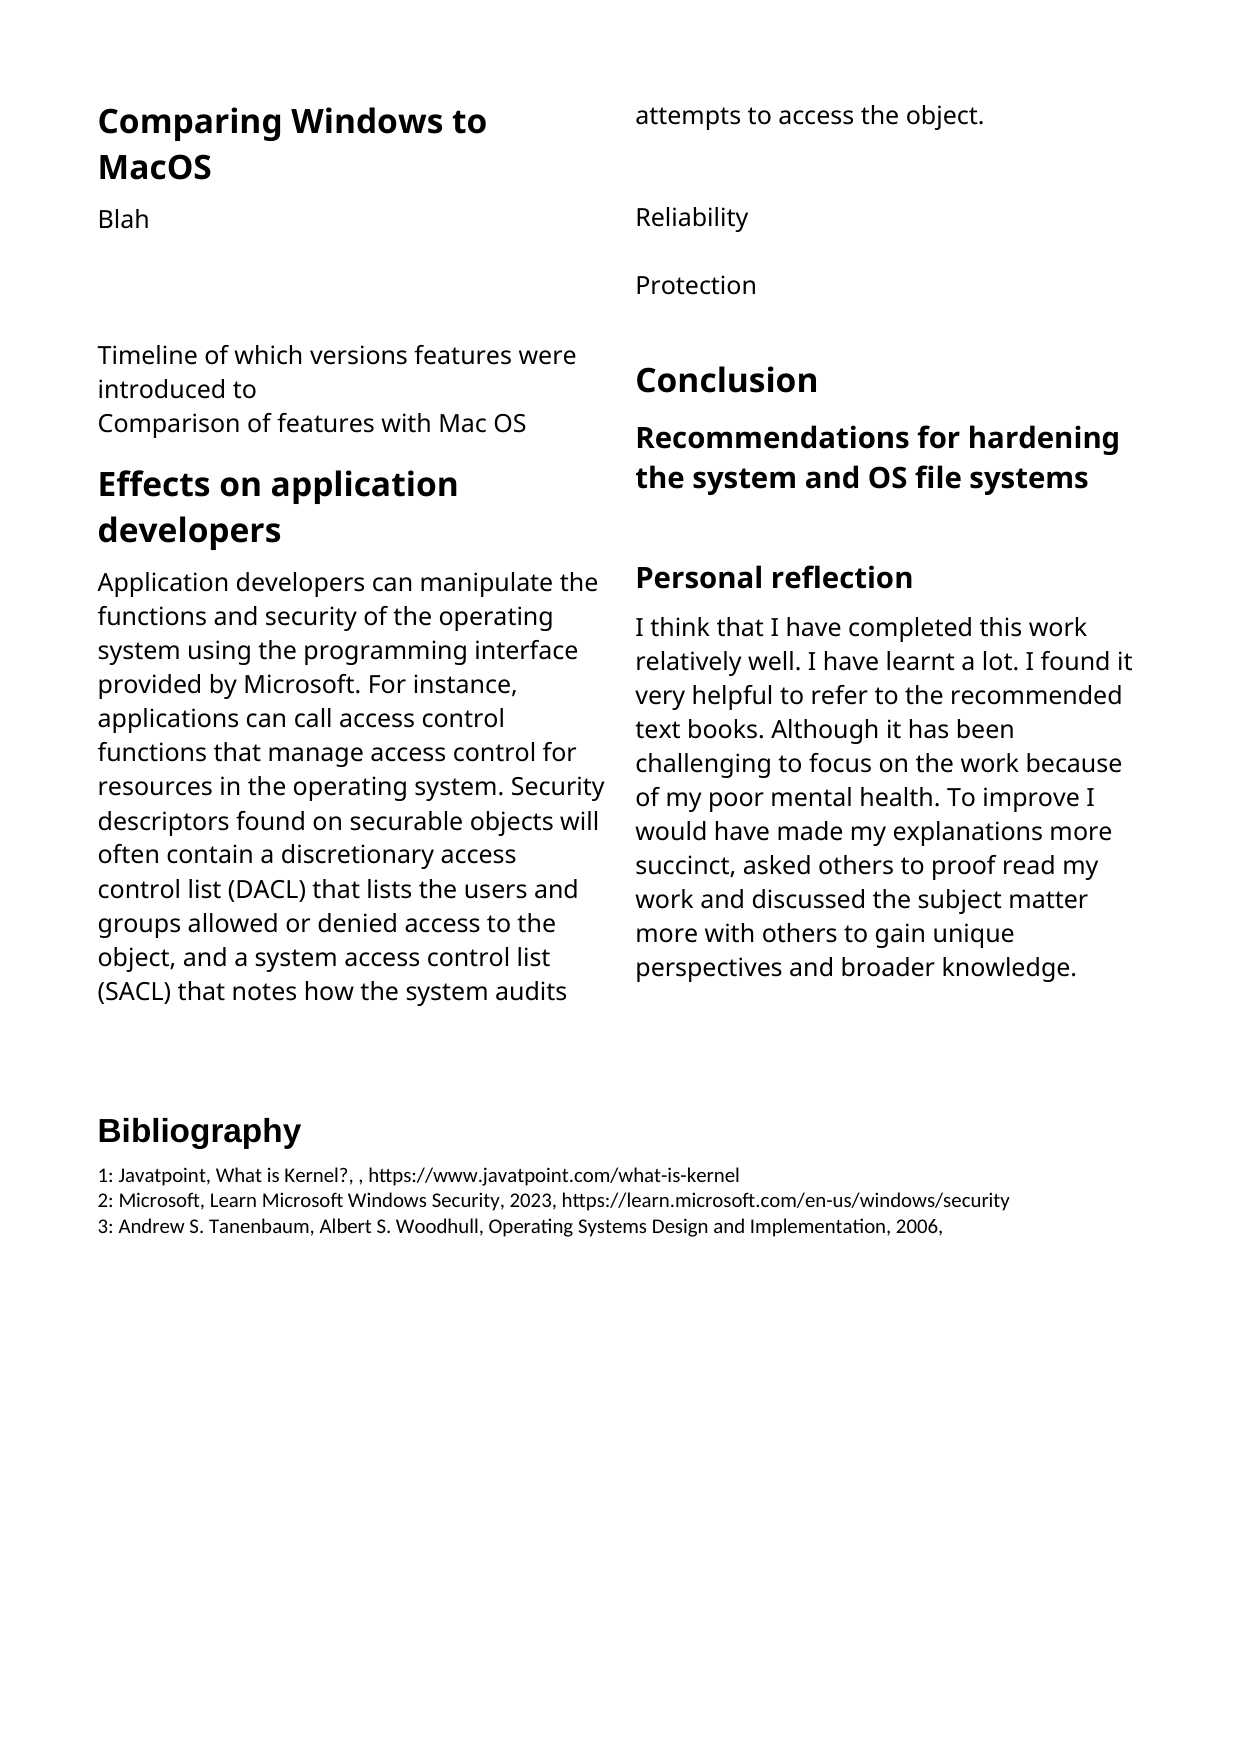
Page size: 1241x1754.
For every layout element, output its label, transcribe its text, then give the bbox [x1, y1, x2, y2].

subtitle Personal reflection [635, 557, 1143, 597]
text I think that I have completed this work relatively well. I have learnt a lot. I found it very helpful to refer to the recommended text books. Although it has been challenging to focus on the work because of my poor mental health. To improve I would have made my explanations more succinct, asked others to proof read my work and discussed the subject matter more with others to gain unique perspectives and broader knowledge. [635, 609, 1143, 984]
subtitle Comparing Windows to MacOS [97, 97, 605, 189]
text Blah [97, 201, 605, 236]
text Application developers can manipulate the functions and security of the operating system using the programming interface provided by Microsoft. For instance, applications can call access control functions that manage access control for resources in the operating system. Security descriptors found on securable objects will often contain a discretionary access control list (DACL) that lists the users and groups allowed or denied access to the object, and a system access control list (SACL) that notes how the system audits [97, 565, 605, 1007]
text 3: Andrew S. Tanenbaum, Albert S. Woodhull, Operating Systems Design and Implementation, 2006, [97, 1213, 1143, 1238]
text Protection [635, 268, 1143, 302]
text Timeline of which versions features were introduced to [97, 338, 605, 406]
text attempts to access the object. [635, 97, 1143, 132]
text 1: Javatpoint, What is Kernel?, , https://www.javatpoint.com/what-is-kernel [97, 1162, 1143, 1187]
subtitle Conclusion [635, 357, 1143, 402]
text Reliability [635, 200, 1143, 234]
text Comparison of features with Mac OS [97, 406, 605, 440]
subtitle Effects on application developers [97, 461, 605, 552]
subtitle Bibliography [97, 1111, 1143, 1149]
text 2: Microsoft, Learn Microsoft Windows Security, 2023, https://learn.microsoft.com/en-us/windows/security [97, 1187, 1143, 1213]
subtitle Recommendations for hardening the system and OS file systems [635, 417, 1143, 497]
